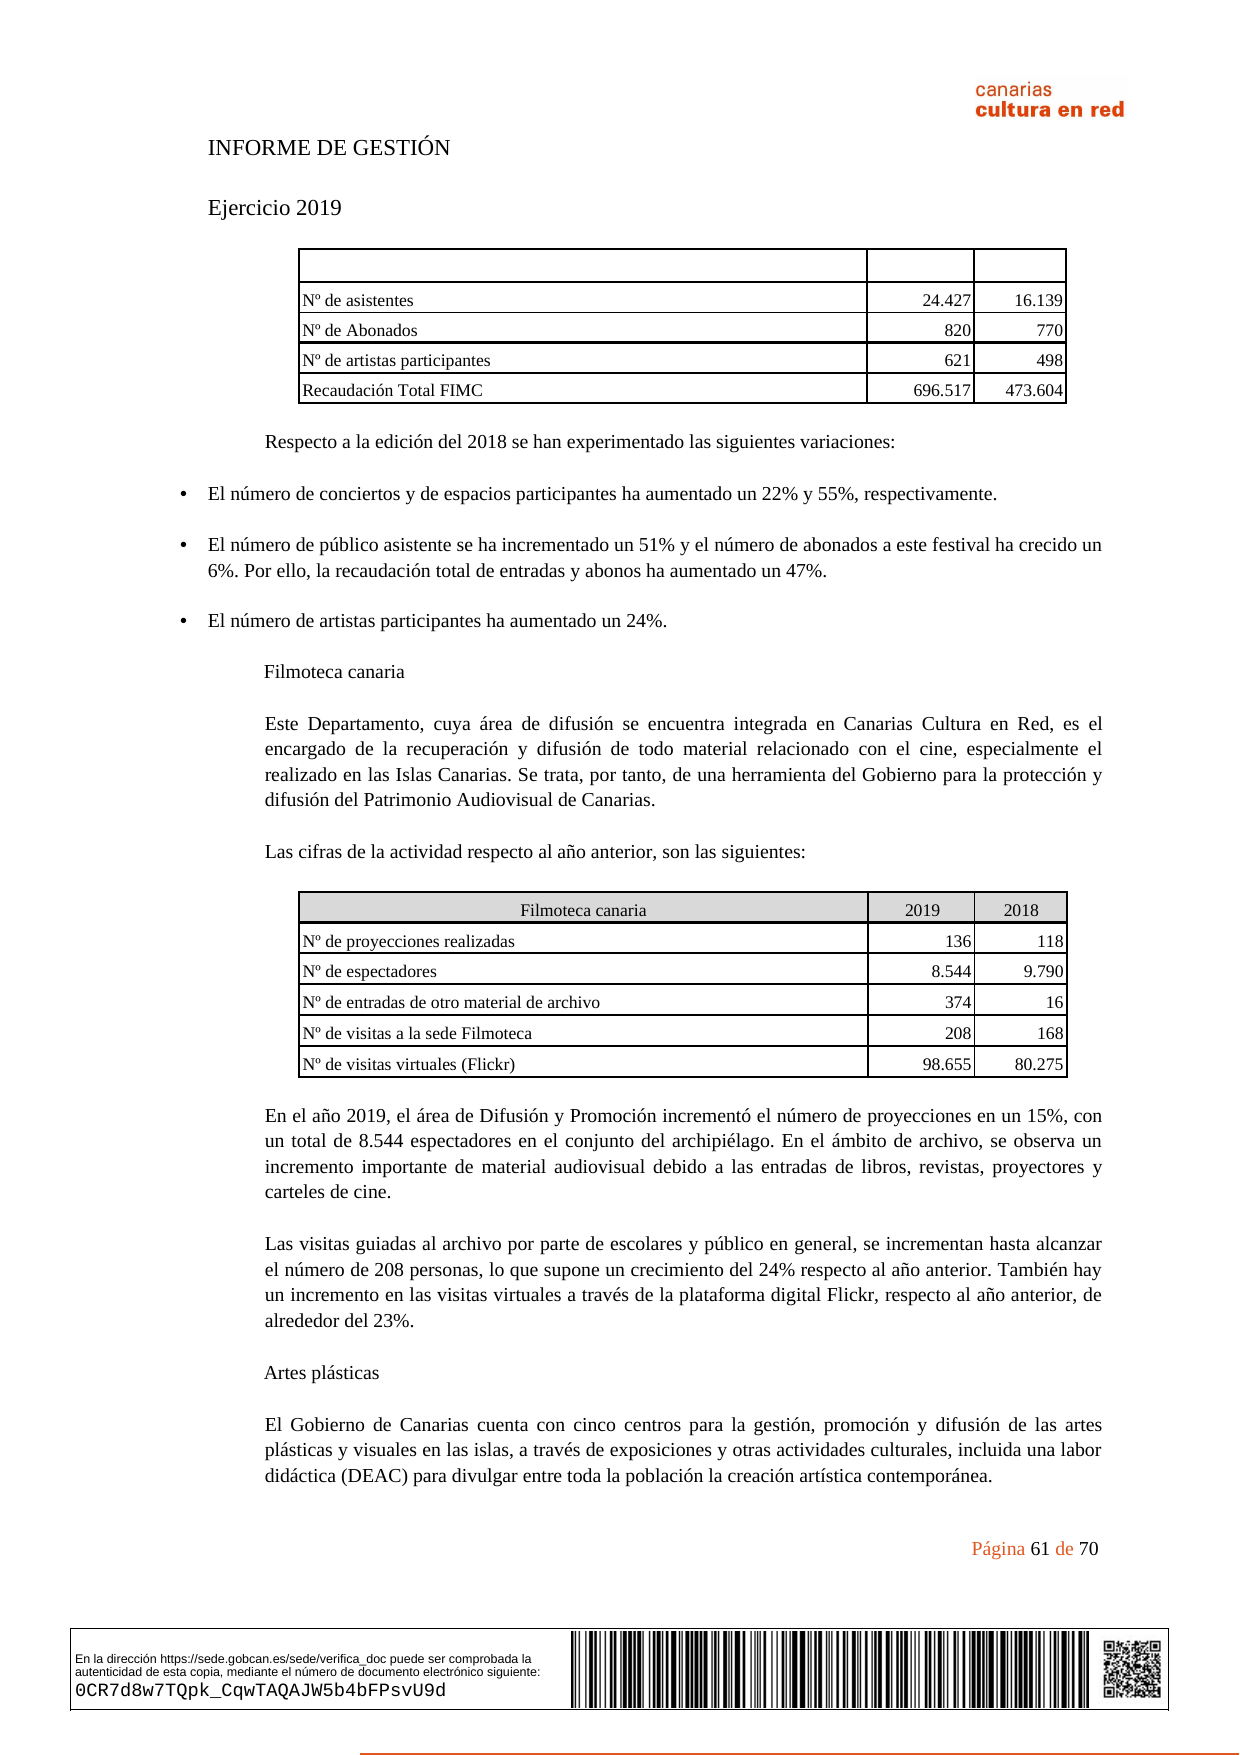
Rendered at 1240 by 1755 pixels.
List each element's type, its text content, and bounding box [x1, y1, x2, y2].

table_cell 696.517 [868, 374, 973, 402]
table_cell Nº de visitas virtuales (Flickr) [300, 1047, 867, 1076]
table_header 2019 [869, 893, 974, 921]
table_cell 621 [868, 344, 973, 372]
table_header 2018 [975, 893, 1066, 921]
table_cell Nº de visitas a la sede Filmoteca [300, 1016, 867, 1045]
text Respecto a la edición del 2018 se han experimentado las siguientes variaciones: [264, 430, 1096, 453]
table_cell Recaudación Total FIMC [300, 374, 866, 402]
table_cell 168 [975, 1016, 1066, 1045]
table_cell 8.544 [869, 954, 974, 983]
text Las visitas guiadas al archivo por parte de escolares y público en general, se incrementan hasta alcanzar el número de 208 personas, lo que supone un crecimiento del 24% respecto al año anterior. También hay un incremento en las visitas virtuales a través de la plataforma digital Flickr, respecto al año anterior, de alrededor del 23%. [264, 1232, 1104, 1332]
text El Gobierno de Canarias cuenta con cinco centros para la gestión, promoción y difusión de las artes plásticas y visuales en las islas, a través de exposiciones y otras actividades culturales, incluida una labor didáctica (DEAC) para divulgar entre toda la población la creación artística contemporánea. [264, 1413, 1104, 1487]
table_cell 208 [869, 1016, 974, 1045]
table_cell [300, 250, 866, 281]
table_cell Nº de proyecciones realizadas [300, 924, 867, 952]
table_cell 16.139 [975, 283, 1065, 311]
table_cell Nº de espectadores [300, 954, 867, 983]
table_cell [975, 250, 1065, 281]
table_cell 498 [975, 344, 1065, 372]
list El número de conciertos y de espacios participantes ha aumentado un 22% y 55%, respectivamente. [180, 482, 1104, 505]
table_cell 820 [868, 313, 973, 341]
table_cell 16 [975, 985, 1066, 1014]
table_cell 136 [869, 924, 974, 952]
table_header Filmoteca canaria [300, 893, 867, 921]
text En el año 2019, el área de Difusión y Promoción incrementó el número de proyecciones en un 15%, con un total de 8.544 espectadores en el conjunto del archipiélago. En el ámbito de archivo, se observa un incremento importante de material audiovisual debido a las entradas de libros, revistas, proyectores y carteles de cine. [264, 1104, 1104, 1203]
text Filmoteca canaria [263, 660, 1109, 682]
table_cell 98.655 [869, 1047, 974, 1076]
text Este Departamento, cuya área de difusión se encuentra integrada en Canarias Cultura en Red, es el encargado de la recuperación y difusión de todo material relacionado con el cine, especialmente el realizado en las Islas Canarias. Se trata, por tanto, de una herramienta del Gobierno para la protección y difusión del Patrimonio Audiovisual de Canarias. [264, 712, 1104, 811]
table_cell Nº de entradas de otro material de archivo [300, 985, 867, 1014]
table_cell 473.604 [975, 374, 1065, 402]
table_cell 24.427 [868, 283, 973, 311]
table_cell 770 [975, 313, 1065, 341]
table_cell [868, 250, 973, 281]
list El número de público asistente se ha incrementado un 51% y el número de abonados a este festival ha crecido un 6%. Por ello, la recaudación total de entradas y abonos ha aumentado un 47%. [180, 533, 1104, 581]
list El número de artistas participantes ha aumentado un 24%. [180, 609, 1104, 632]
text Las cifras de la actividad respecto al año anterior, son las siguientes: [264, 840, 1096, 863]
table_cell 9.790 [975, 954, 1066, 983]
text Artes plásticas [263, 1361, 1109, 1384]
table_cell Nº de artistas participantes [300, 344, 866, 372]
table_cell Nº de asistentes [300, 283, 866, 311]
table_cell Nº de Abonados [300, 313, 866, 341]
table_cell 80.275 [975, 1047, 1066, 1076]
table_cell 118 [975, 924, 1066, 952]
table_cell 374 [869, 985, 974, 1014]
